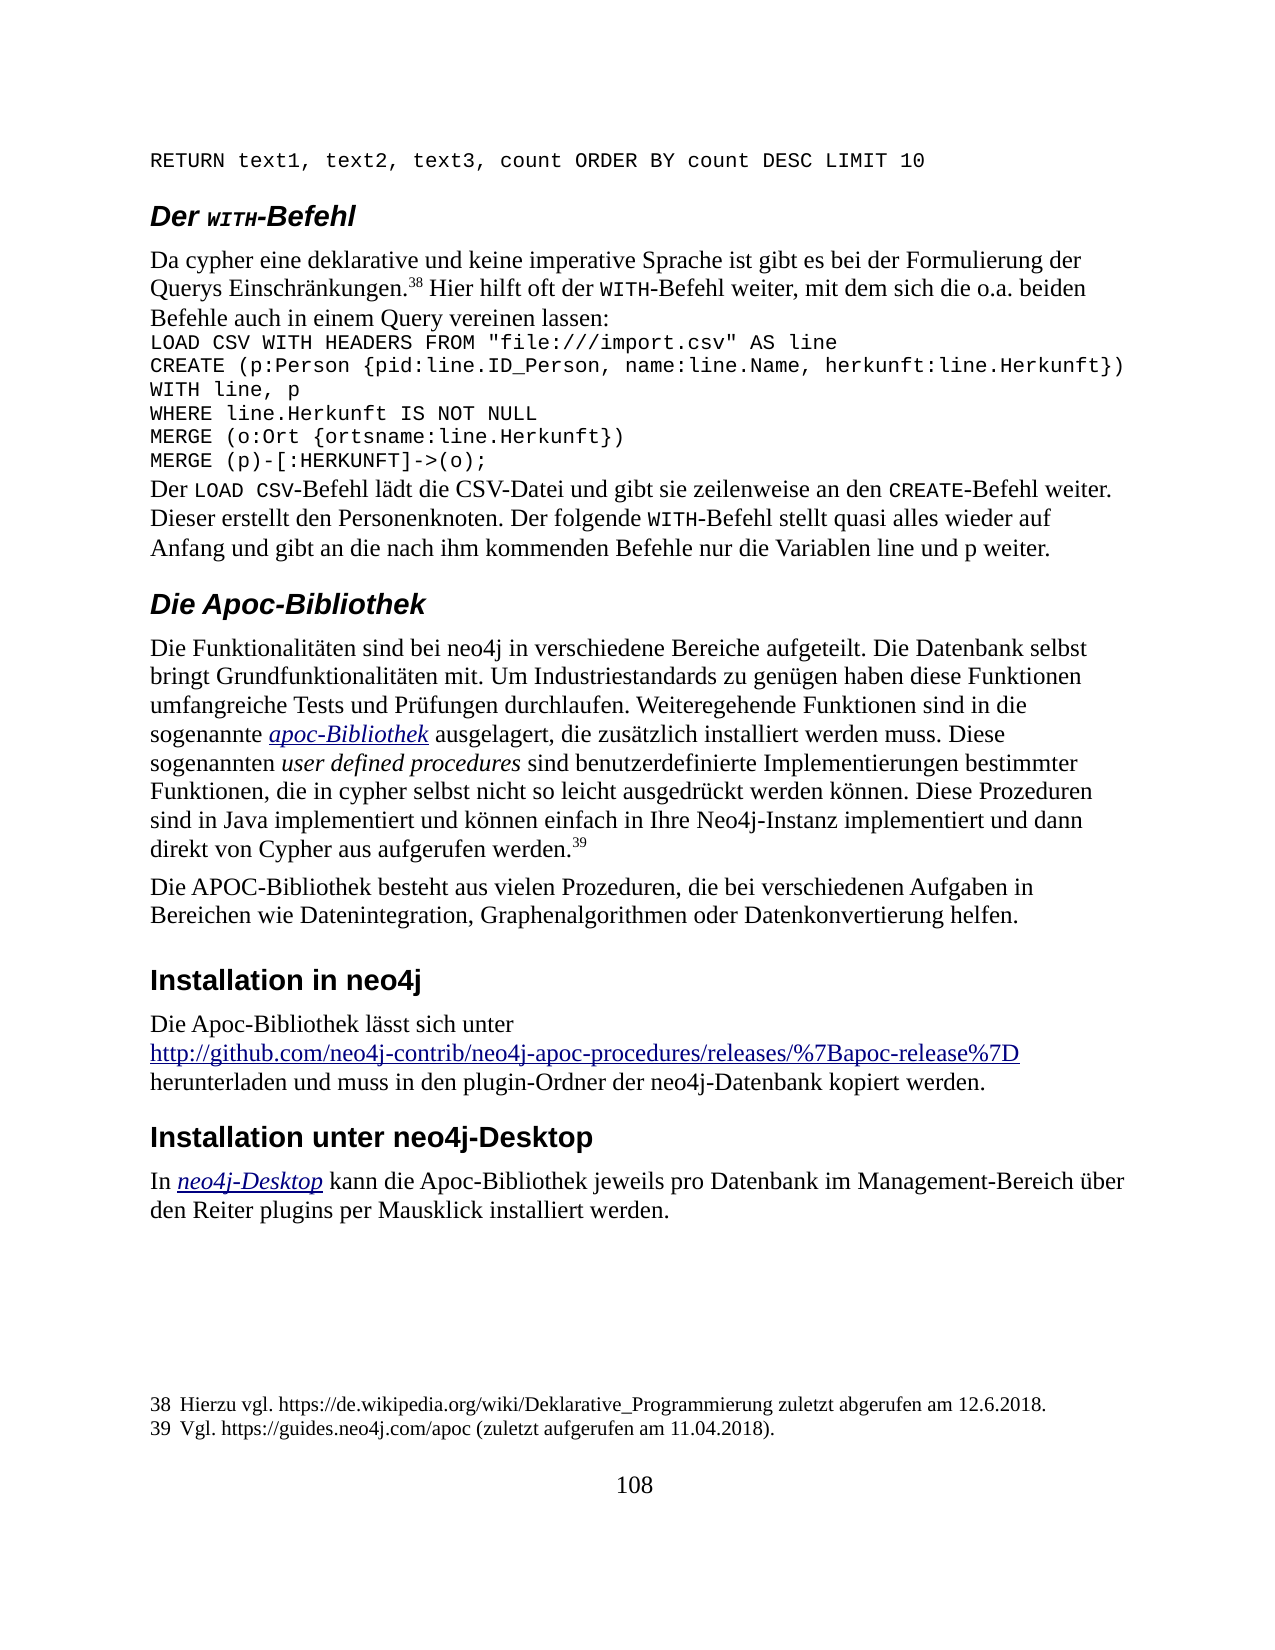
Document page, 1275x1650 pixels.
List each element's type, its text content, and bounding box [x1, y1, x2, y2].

text In neo4j-Desktop kann die Apoc-Bibliothek jeweils pro Datenbank im Management-Bereich über den Reiter plugins per Mausklick installiert werden. [150, 1166, 1125, 1224]
text Vgl. https://guides.neo4j.com/apoc (zuletzt aufgerufen am 11.04.2018). [150, 1416, 1125, 1440]
text LOAD CSV WITH HEADERS FROM "file:///import.csv" AS line [150, 332, 1125, 356]
text WHERE line.Herkunft IS NOT NULL [150, 403, 1125, 426]
text Da cypher eine deklarative und keine imperative Sprache ist gibt es bei der Formulierung der Querys Einschränkungen. Hier hilft oft der WITH-Befehl weiter, mit dem sich die o.a. beiden Befehle auch in einem Query vereinen lassen: [150, 245, 1125, 332]
text Der LOAD CSV-Befehl lädt die CSV-Datei und gibt sie zeilenweise an den CREATE-Befehl weiter. Dieser erstellt den Personenknoten. Der folgende WITH-Befehl stellt quasi alles wieder auf Anfang und gibt an die nach ihm kommenden Befehle nur die Variablen line und p weiter. [150, 474, 1125, 562]
text CREATE (p:Person {pid:line.ID_Person, name:line.Name, herkunft:line.Herkunft}) [150, 356, 1125, 379]
text MERGE (p)-[:HERKUNFT]->(o); [150, 450, 1125, 474]
text WITH line, p [150, 379, 1125, 403]
text Die APOC-Bibliothek besteht aus vielen Prozeduren, die bei verschiedenen Aufgaben in Bereichen wie Datenintegration, Graphenalgorithmen oder Datenkonvertierung helfen. [150, 872, 1125, 929]
text RETURN text1, text2, text3, count ORDER BY count DESC LIMIT 10 [150, 150, 1125, 174]
text Die Apoc-Bibliothek lässt sich unter http://github.com/neo4j-contrib/neo4j-apoc-procedures/releases/%7Bapoc-release%7D herunterladen und muss in den plugin-Ordner der neo4j-Datenbank kopiert werden. [150, 1009, 1125, 1095]
text MERGE (o:Ort {ortsname:line.Herkunft}) [150, 426, 1125, 450]
text Hierzu vgl. https://de.wikipedia.org/wiki/Deklarative_Programmierung zuletzt abgerufen am 12.6.2018. [150, 1392, 1125, 1416]
subtitle Die Apoc-Bibliothek [150, 587, 1125, 620]
subtitle Installation in neo4j [150, 963, 1125, 997]
subtitle Der WITH-Befehl [150, 199, 1125, 232]
text Die Funktionalitäten sind bei neo4j in verschiedene Bereiche aufgeteilt. Die Datenbank selbst bringt Grundfunktionalitäten mit. Um Industriestandards zu genügen haben diese Funktionen umfangreiche Tests und Prüfungen durchlaufen. Weiteregehende Funktionen sind in die sogenannte apoc-Bibliothek ausgelagert, die zusätzlich installiert werden muss. Diese sogenannten user defined procedures sind benutzerdefinierte Implementierungen bestimmter Funktionen, die in cypher selbst nicht so leicht ausgedrückt werden können. Diese Prozeduren sind in Java implementiert und können einfach in Ihre Neo4j-Instanz implementiert und dann direkt von Cypher aus aufgerufen werden. [150, 633, 1125, 863]
subtitle Installation unter neo4j-Desktop [150, 1120, 1125, 1154]
